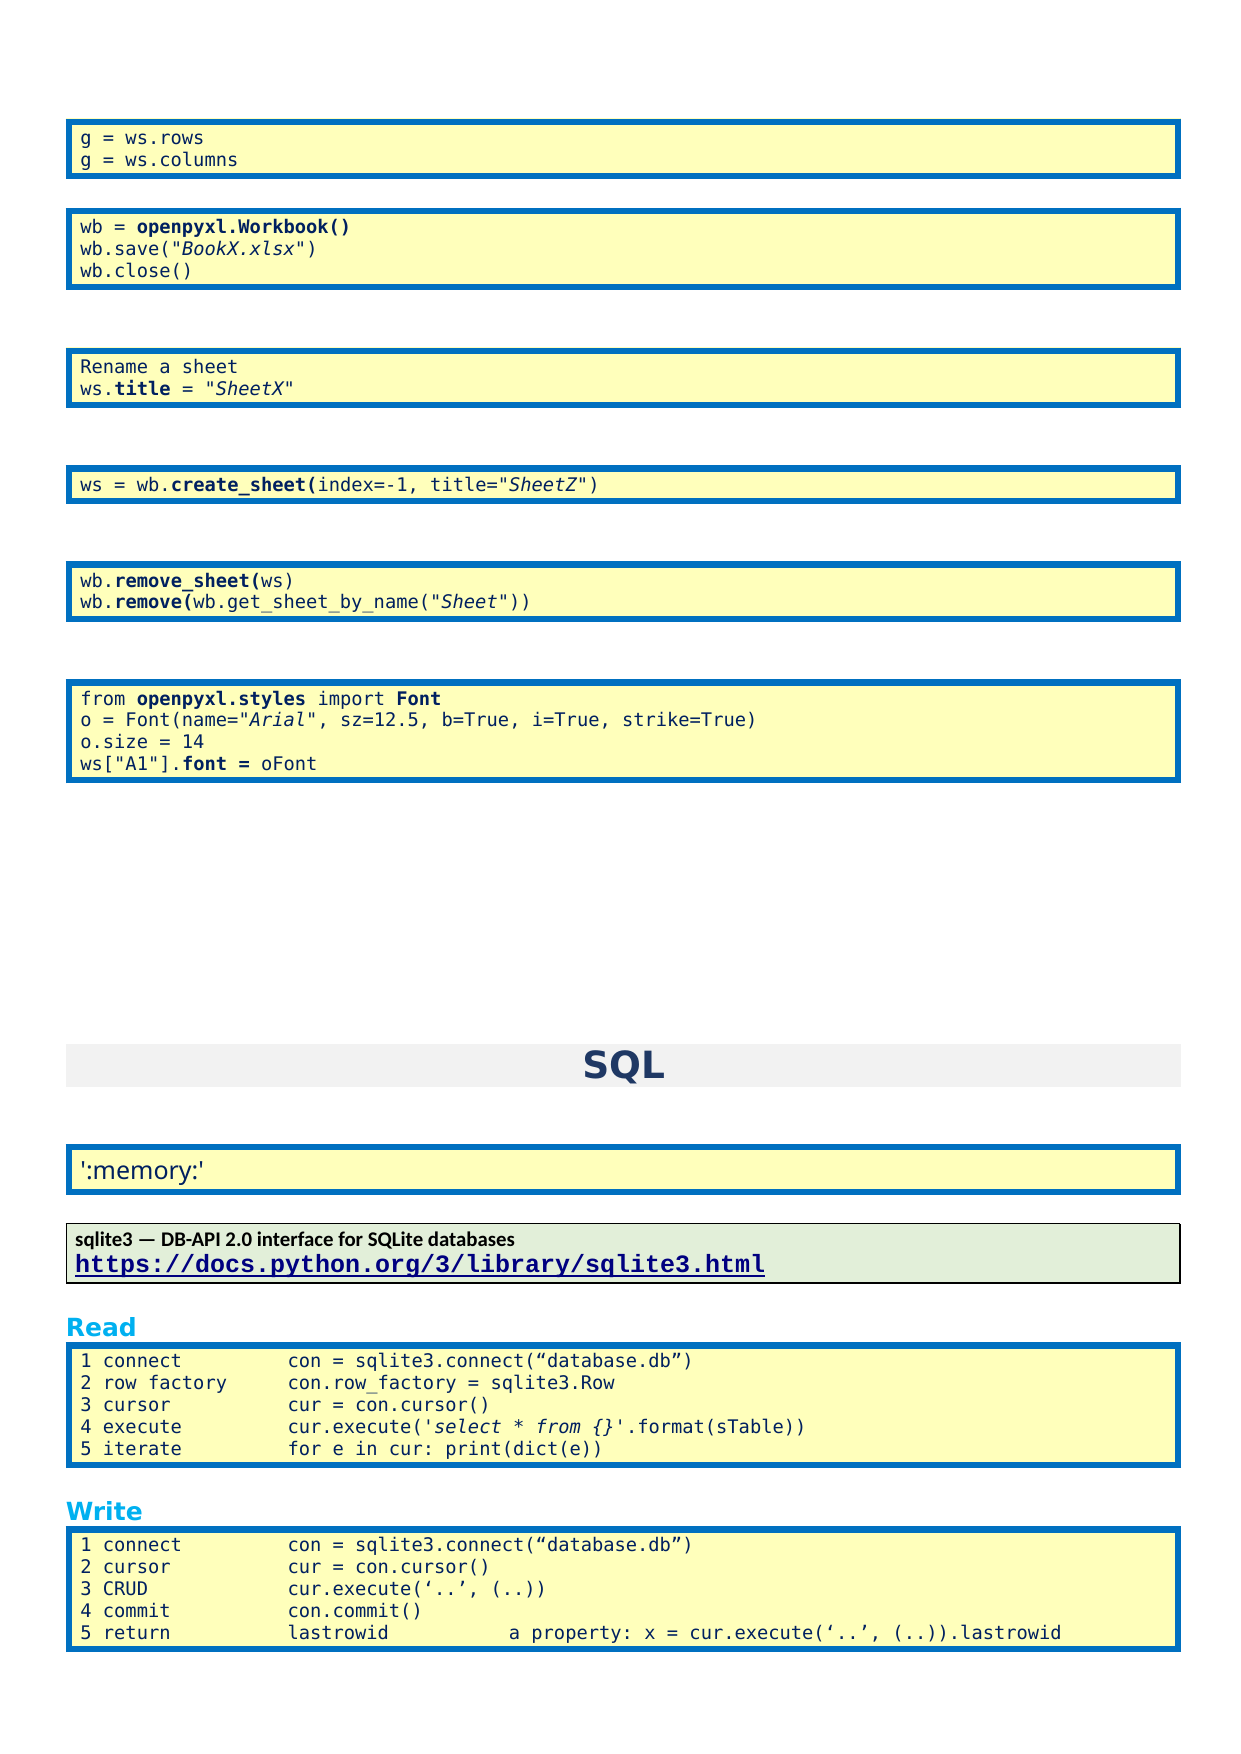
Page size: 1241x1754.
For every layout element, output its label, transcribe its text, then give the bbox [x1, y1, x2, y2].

text ws.title = "SheetX" [72, 369, 1175, 402]
text Rename a sheet [72, 354, 1175, 369]
text wb.remove(wb.get_sheet_by_name("Sheet")) [72, 583, 1175, 616]
text o.size = 14 [72, 723, 1175, 745]
text ws = wb.create_sheet(index=-1, title="SheetZ") [72, 472, 1175, 498]
title Write [66, 1497, 1181, 1526]
text https://docs.python.org/3/library/sqlite3.html [67, 1249, 1179, 1282]
text 4 execute cur.execute('select * from {}'.format(sTable)) [72, 1408, 1175, 1430]
text wb.save("BookX.xlsx") [72, 229, 1175, 251]
text o = Font(name="Arial", sz=12.5, b=True, i=True, strike=True) [72, 701, 1175, 723]
text g = ws.rows [72, 125, 1175, 140]
title Read [66, 1313, 1181, 1342]
text ws["A1"].font = oFont [72, 745, 1175, 777]
text 1 connect con = sqlite3.connect(“database.db”) [72, 1349, 1175, 1364]
subtitle SQL [66, 1044, 1181, 1087]
text ':memory:' [72, 1150, 1175, 1189]
text wb.remove_sheet(ws) [72, 568, 1175, 583]
text 5 iterate for e in cur: print(dict(e)) [72, 1430, 1175, 1462]
text 2 row factory con.row_factory = sqlite3.Row [72, 1364, 1175, 1386]
text g = ws.columns [72, 140, 1175, 173]
text 1 connect con = sqlite3.connect(“database.db”) [72, 1533, 1175, 1548]
text wb = openpyxl.Workbook() [72, 214, 1175, 229]
text 5 return lastrowid a property: x = cur.execute(‘..’, (..)).lastrowid [72, 1614, 1175, 1646]
text from openpyxl.styles import Font [72, 686, 1175, 701]
text 4 commit con.commit() [72, 1592, 1175, 1614]
text 2 cursor cur = con.cursor() [72, 1548, 1175, 1570]
text 3 CRUD cur.execute(‘..’, (..)) [72, 1570, 1175, 1592]
text 3 cursor cur = con.cursor() [72, 1386, 1175, 1408]
text wb.close() [72, 251, 1175, 284]
text sqlite3 — DB-API 2.0 interface for SQLite databases [67, 1224, 1179, 1249]
